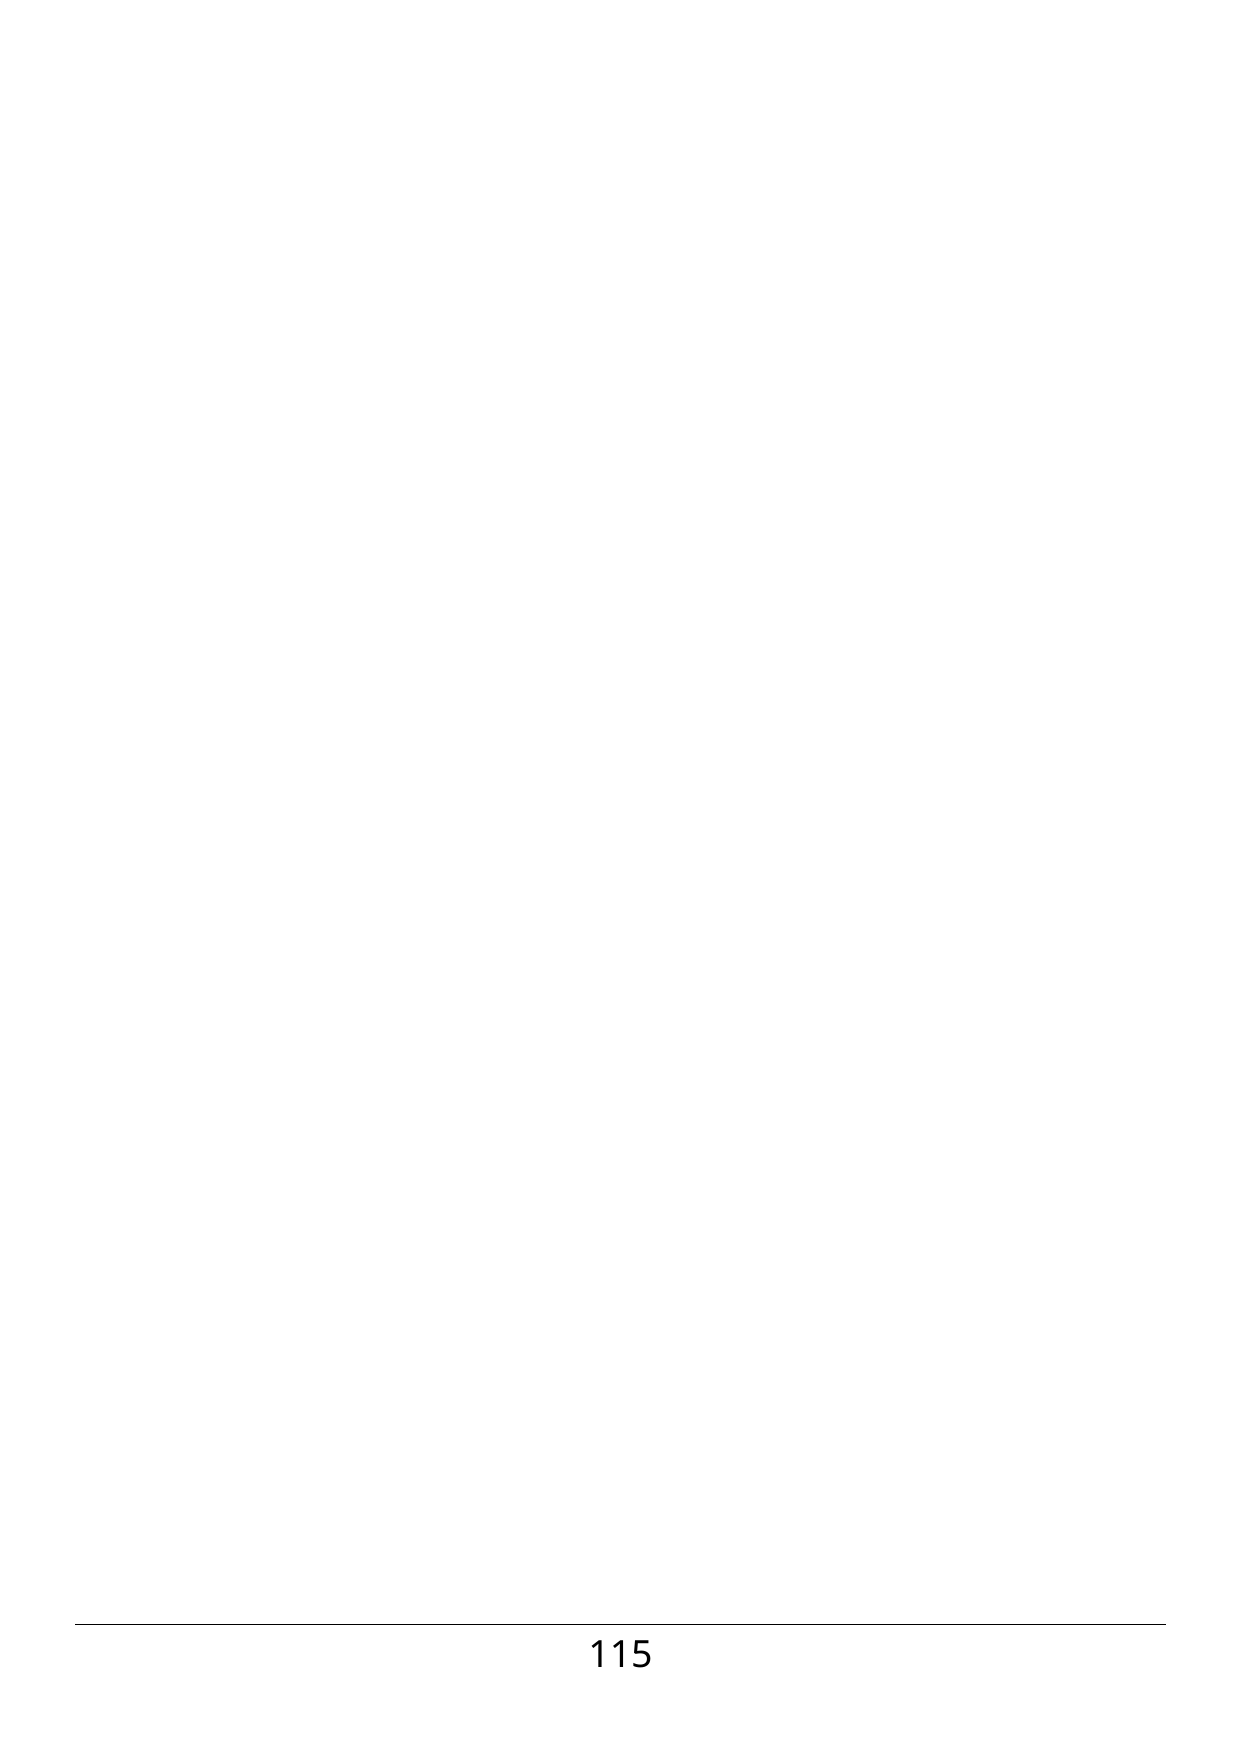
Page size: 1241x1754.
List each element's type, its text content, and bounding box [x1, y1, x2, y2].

text سُوْرَةُ هُوْدٍ [75, 855, 1166, 908]
text الٓرٰﵴ كِتٰبٌ اُحْكِمَتْ اٰيٰتُهٗ ثُمَّ فُصِّلَتْ مِنْ لَّدُنْ حَكِيْمٍ خَبِيْرٍ ١ﶫ اَلَّا تَعْبُدُوْۤا اِلَّا اللّٰهَﵧ اِنَّنِيْ لَكُمْ مِّنْهُ نَذِيْرٌ وَّبَشِيْرٌ ٢ﶫ وَّاَنِ اسْتَغْفِرُوْا رَبَّكُمْ ثُمَّ تُوْبُوْۤا اِلَيْهِ يُمَتِّعْكُمْ مَّتَاعًا حَسَنًا اِلٰۤي اَجَلٍ مُّسَمًّي وَّيُؤْتِ كُلَّ ذِيْ فَضْلٍ فَضْلَهٗﵧ وَاِنْ تَوَلَّوْا فَاِنِّيْۤ اَخَافُ عَلَيْكُمْ عَذَابَ يَوْمٍ كَبِيْرٍ ٣ اِلَي اللّٰهِ مَرْجِعُكُمْﵐ وَهُوَ عَلٰي كُلِّ شَيْءٍ قَدِيْرٌ ٤ اَلَاۤ اِنَّهُمْ يَثْنُوْنَ صُدُوْرَهُمْ لِيَسْتَخْفُوْا مِنْهُﵧ اَلَا حِيْنَ يَسْتَغْشُوْنَ ثِيَابَهُمْﶈ يَعْلَمُ مَا يُسِرُّوْنَ وَمَا يُعْلِنُوْنَﵐ اِنَّهٗ عَلِيْمٌۢ بِذَاتِ الصُّدُوْرِ ٥ وَمَا مِنْ دَآبَّةٍ فِي الْاَرْضِ اِلَّا عَلَي اللّٰهِ رِزْقُهَا وَ [75, 961, 1166, 1441]
text بِسْمِ اللّٰهِ الرَّحْمٰنِ الرَّحِيْمِ ؀ [75, 908, 1166, 961]
